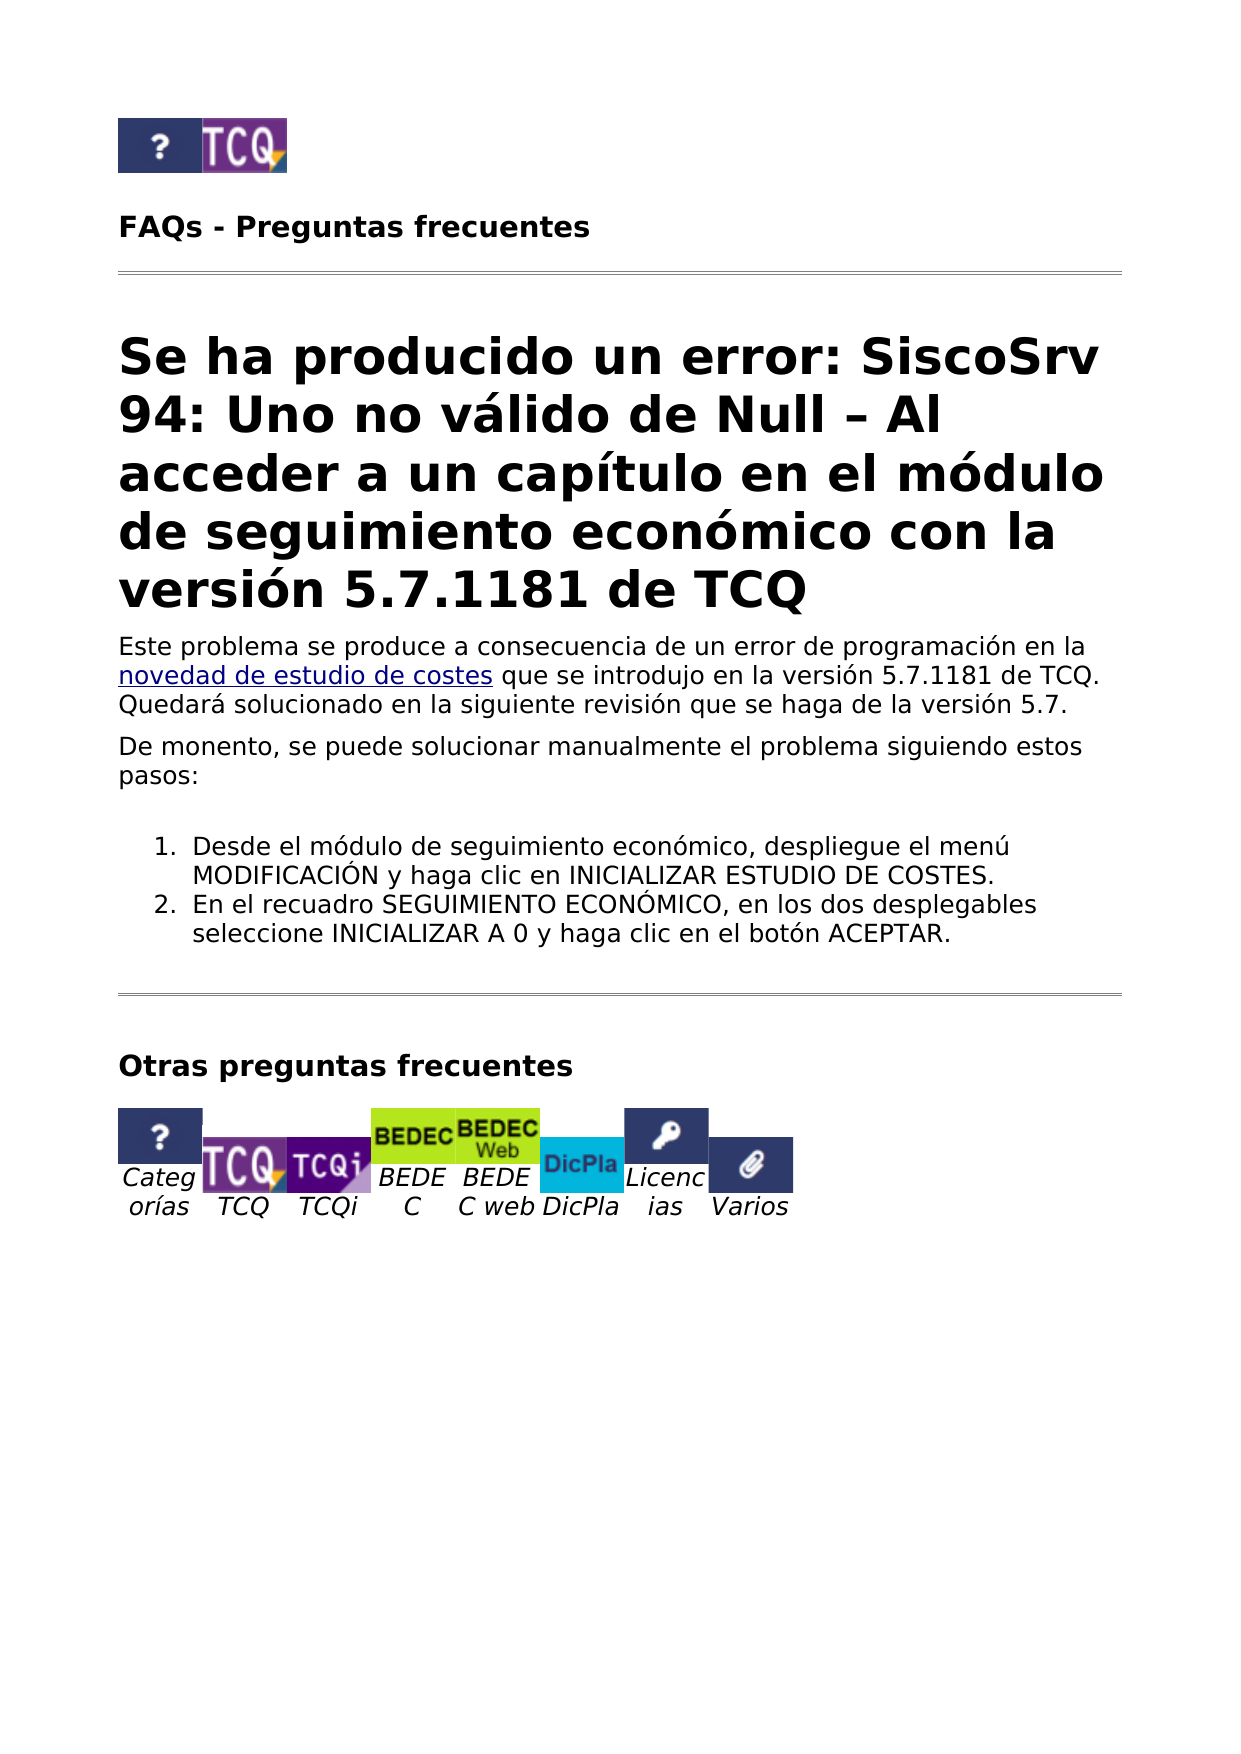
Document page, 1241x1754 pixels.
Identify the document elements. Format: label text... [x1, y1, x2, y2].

picture [569, 1160, 580, 1171]
picture [543, 1155, 560, 1172]
subtitle Se ha producido un error: SiscoSrv 94: Uno no válido de Null – Al acceder a un capítulo en el módulo de seguimiento económico con la versión 5.7.1181 de TCQ [118, 328, 1122, 619]
text BEDEC web [456, 1164, 540, 1222]
list En el recuadro SEGUIMIENTO ECONÓMICO, en los dos desplegables seleccione INICIALIZAR A 0 y haga clic en el botón ACEPTAR. [177, 890, 1122, 949]
text Este problema se produce a consecuencia de un error de programación en la novedad de estudio de costes que se introdujo en la versión 5.7.1181 de TCQ. Quedará solucionado en la siguiente revisión que se haga de la versión 5.7. [118, 632, 1122, 719]
picture [562, 1160, 566, 1171]
text De monento, se puede solucionar manualmente el problema siguiendo estos pasos: [118, 732, 1122, 790]
subtitle FAQs - Preguntas frecuentes [118, 210, 1122, 244]
text BEDEC [371, 1164, 456, 1222]
picture [606, 1160, 620, 1171]
subtitle Otras preguntas frecuentes [118, 1049, 1122, 1083]
text Licencias [624, 1164, 709, 1222]
text DicPla [540, 1193, 624, 1222]
list Desde el módulo de seguimiento económico, despliegue el menú MODIFICACIÓN y haga clic en INICIALIZAR ESTUDIO DE COSTES. [177, 832, 1122, 890]
picture [118, 1108, 540, 1193]
picture [581, 1155, 603, 1171]
picture [118, 118, 287, 173]
text TCQi [287, 1193, 371, 1222]
picture [624, 1108, 794, 1193]
text TCQ [202, 1193, 287, 1222]
text Varios [709, 1193, 793, 1222]
text Categorías [118, 1164, 202, 1222]
